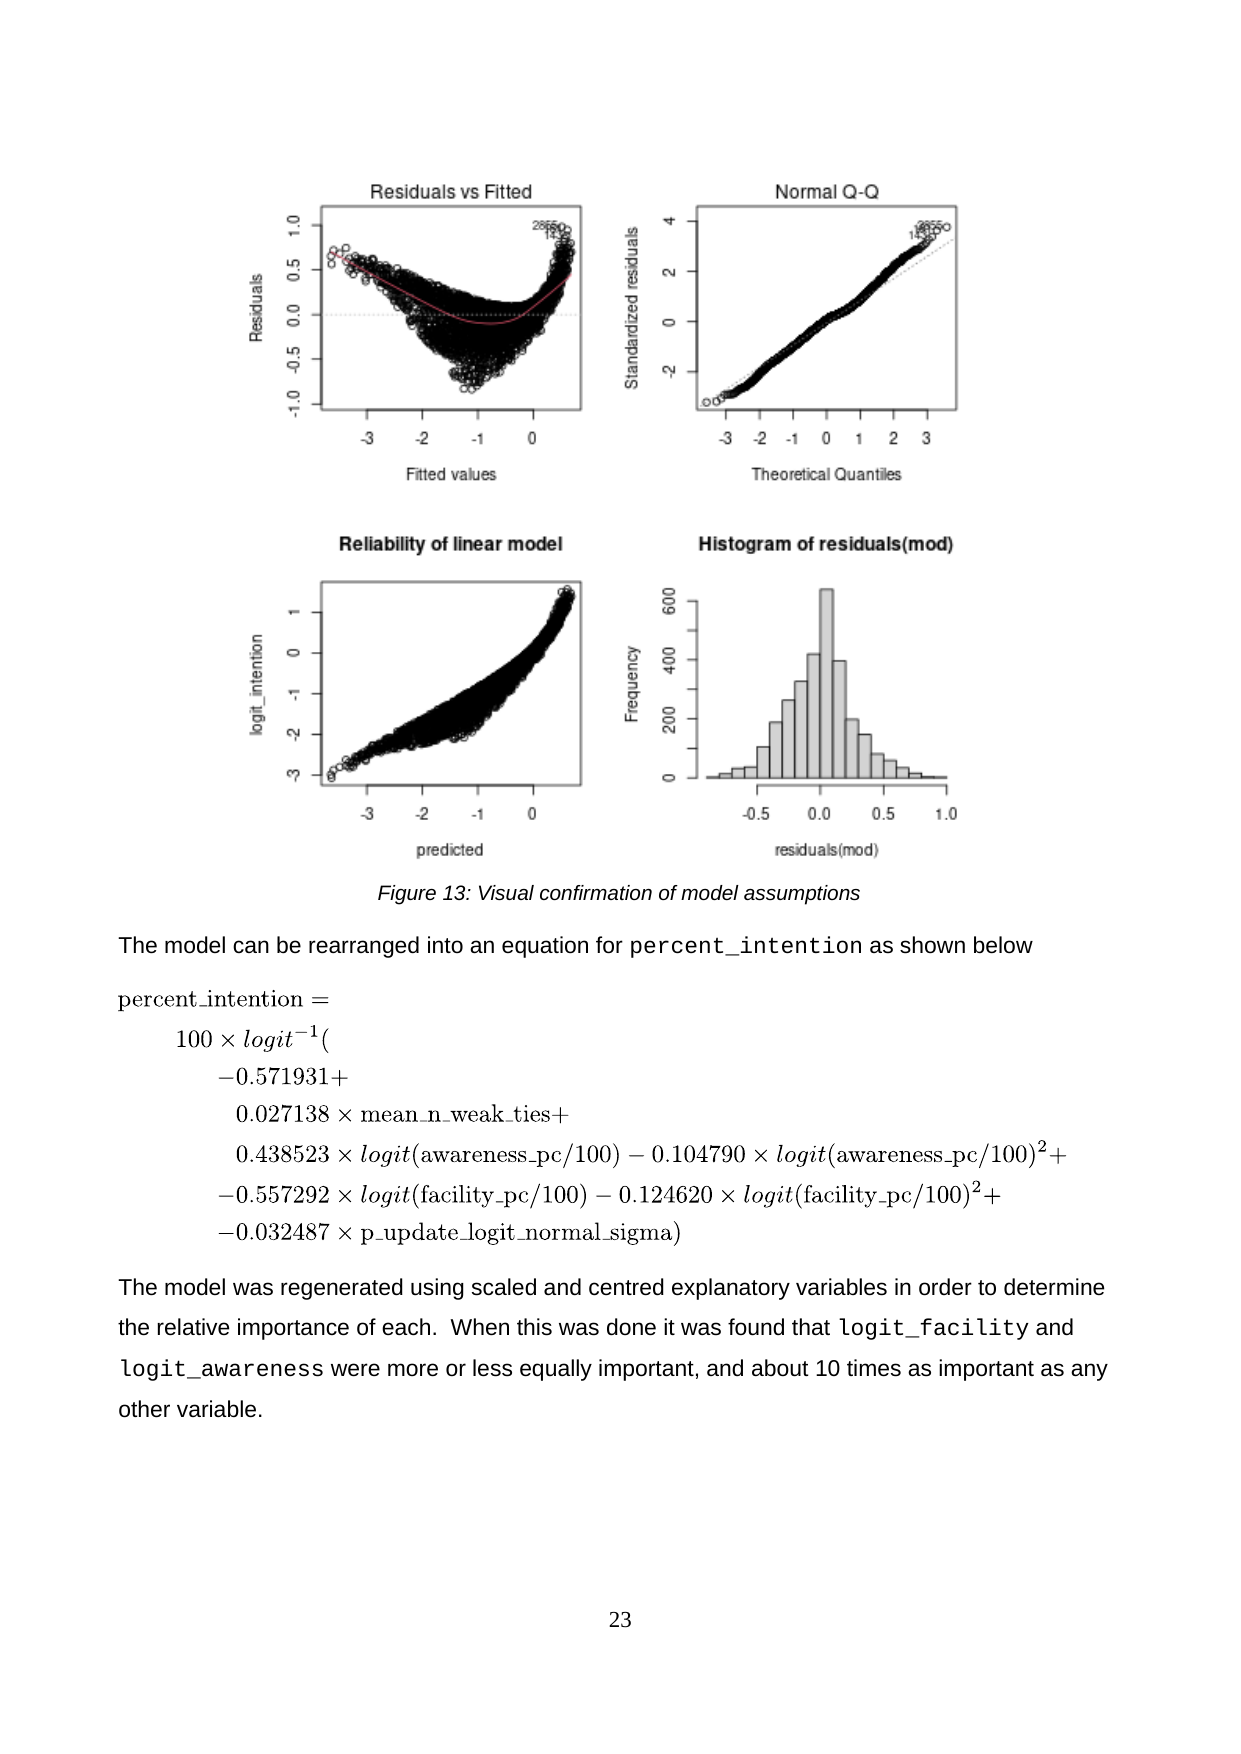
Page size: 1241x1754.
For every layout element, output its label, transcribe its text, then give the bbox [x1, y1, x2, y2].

text Figure 13: Visual confirmation of model assumptions [245, 881, 995, 904]
picture [245, 130, 995, 881]
text The model can be rearranged into an equation for percent_intention as shown below [118, 932, 1122, 961]
text The model was regenerated using scaled and centred explanatory variables in order to determine the relative importance of each. When this was done it was found that logit_facility and logit_awareness were more or less equally important, and about 10 times as important as any other variable. [118, 1274, 1122, 1423]
